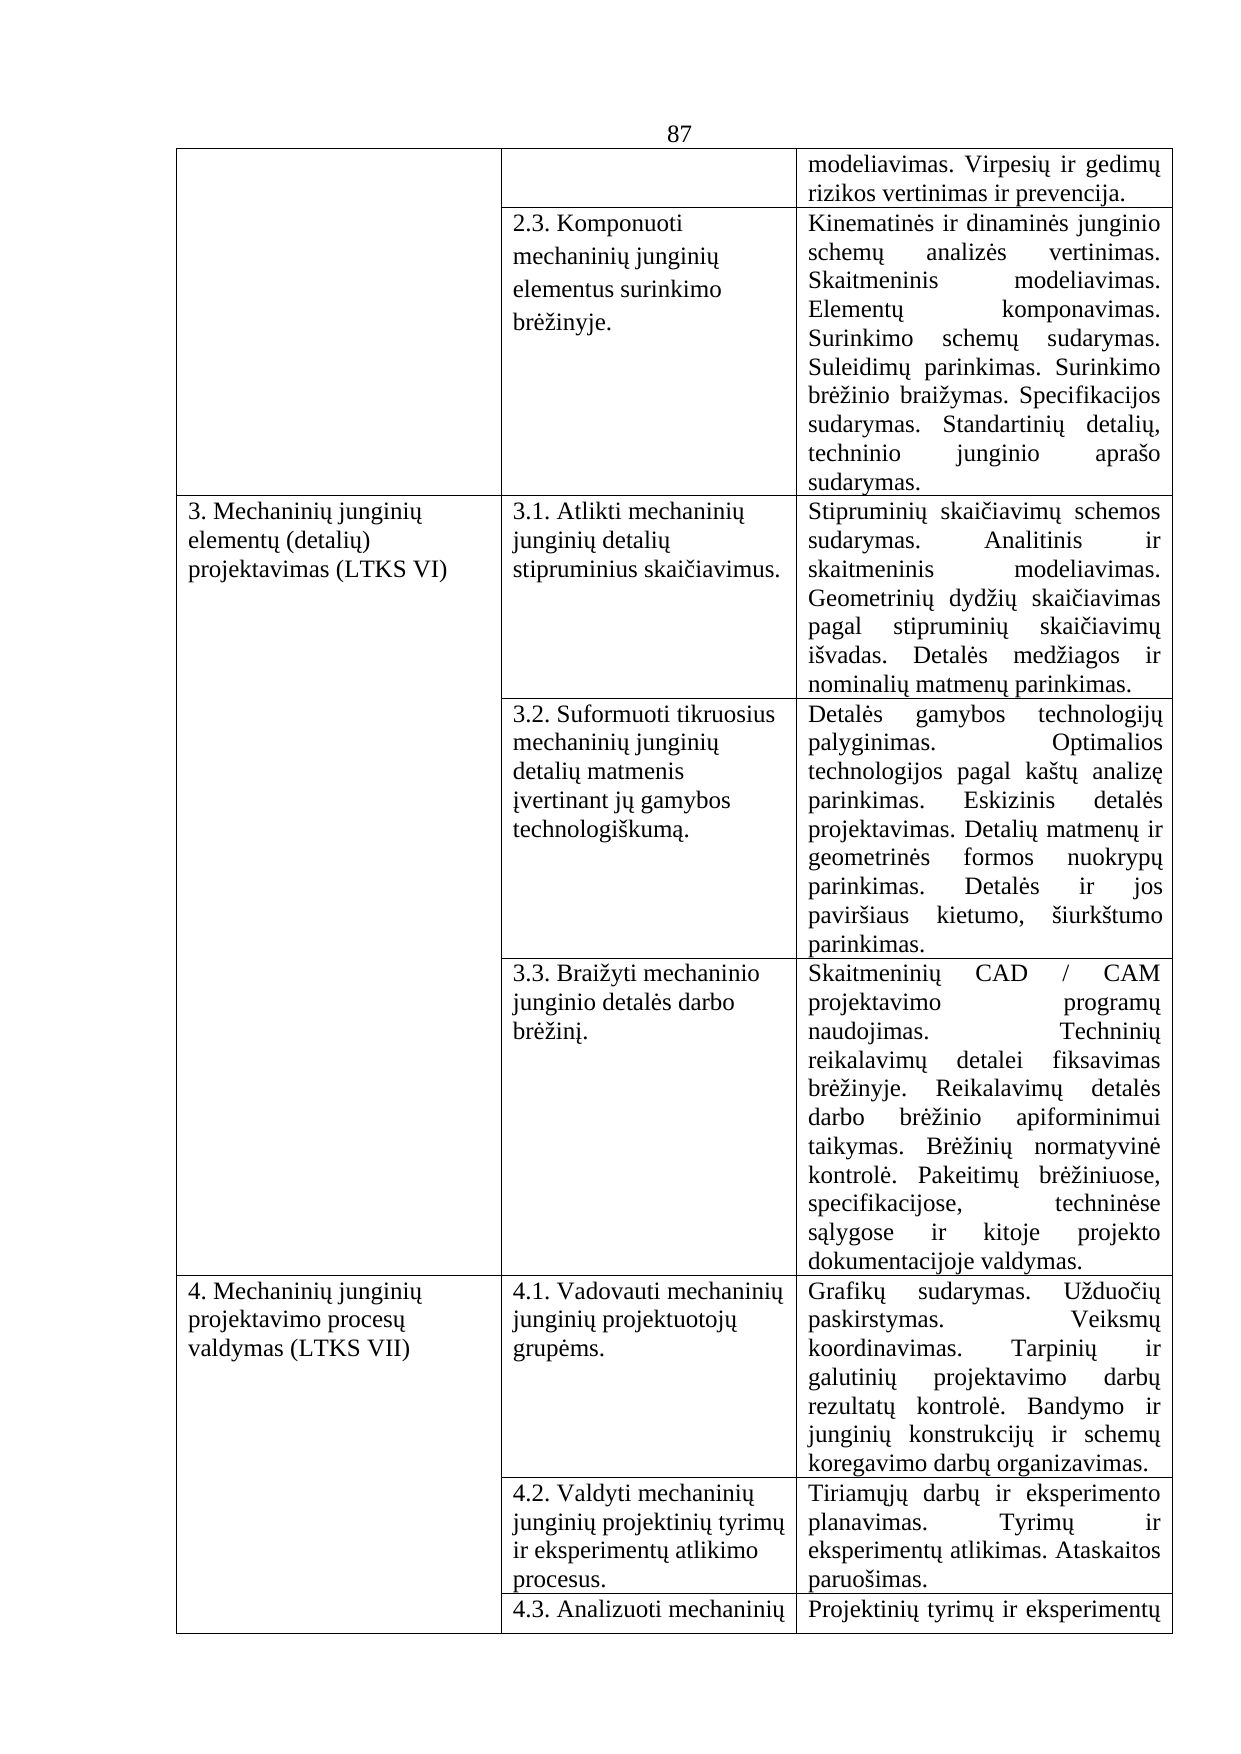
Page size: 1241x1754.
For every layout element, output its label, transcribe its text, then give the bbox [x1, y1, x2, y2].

table_cell [502, 149, 796, 207]
table_cell Skaitmeninių CAD / CAM projektavimo programų naudojimas. Techninių reikalavimų detalei fiksavimas brėžinyje. Reikalavimų detalės darbo brėžinio apiforminimui taikymas. Brėžinių normatyvinė kontrolė. Pakeitimų brėžiniuose, specifikacijose, techninėse sąlygose ir kitoje projekto dokumentacijoje valdymas. [797, 959, 1172, 1275]
table_cell Detalės gamybos technologijų palyginimas. Optimalios technologijos pagal kaštų analizę parinkimas. Eskizinis detalės projektavimas. Detalių matmenų ir geometrinės formos nuokrypų parinkimas. Detalės ir jos paviršiaus kietumo, šiurkštumo parinkimas. [797, 699, 1172, 957]
table_cell [177, 149, 501, 495]
table_cell 4. Mechaninių junginių projektavimo procesų valdymas (LTKS VII) [177, 1276, 501, 1633]
table_cell Tiriamųjų darbų ir eksperimento planavimas. Tyrimų ir eksperimentų atlikimas. Ataskaitos paruošimas. [797, 1478, 1172, 1593]
table_cell Kinematinės ir dinaminės junginio schemų analizės vertinimas. Skaitmeninis modeliavimas. Elementų komponavimas. Surinkimo schemų sudarymas. Suleidimų parinkimas. Surinkimo brėžinio braižymas. Specifikacijos sudarymas. Standartinių detalių, techninio junginio aprašo sudarymas. [797, 208, 1172, 495]
table_cell Projektinių tyrimų ir eksperimentų [797, 1594, 1172, 1633]
table_cell 4.3. Analizuoti mechaninių [502, 1594, 796, 1633]
table_cell 4.2. Valdyti mechaninių junginių projektinių tyrimų ir eksperimentų atlikimo procesus. [502, 1478, 796, 1593]
table_cell 3. Mechaninių junginių elementų (detalių) projektavimas (LTKS VI) [177, 496, 501, 1275]
table_cell 2.3. Komponuoti mechaninių junginių elementus surinkimo brėžinyje. [502, 208, 796, 495]
table_cell Stipruminių skaičiavimų schemos sudarymas. Analitinis ir skaitmeninis modeliavimas. Geometrinių dydžių skaičiavimas pagal stipruminių skaičiavimų išvadas. Detalės medžiagos ir nominalių matmenų parinkimas. [797, 496, 1172, 698]
table_cell 3.3. Braižyti mechaninio junginio detalės darbo brėžinį. [502, 959, 796, 1275]
table_cell Grafikų sudarymas. Užduočių paskirstymas. Veiksmų koordinavimas. Tarpinių ir galutinių projektavimo darbų rezultatų kontrolė. Bandymo ir junginių konstrukcijų ir schemų koregavimo darbų organizavimas. [797, 1276, 1172, 1477]
table_cell modeliavimas. Virpesių ir gedimų rizikos vertinimas ir prevencija. [797, 149, 1172, 207]
table_cell 3.1. Atlikti mechaninių junginių detalių stipruminius skaičiavimus. [502, 496, 796, 698]
table_cell 4.1. Vadovauti mechaninių junginių projektuotojų grupėms. [502, 1276, 796, 1477]
table_cell 3.2. Suformuoti tikruosius mechaninių junginių detalių matmenis įvertinant jų gamybos technologiškumą. [502, 699, 796, 957]
